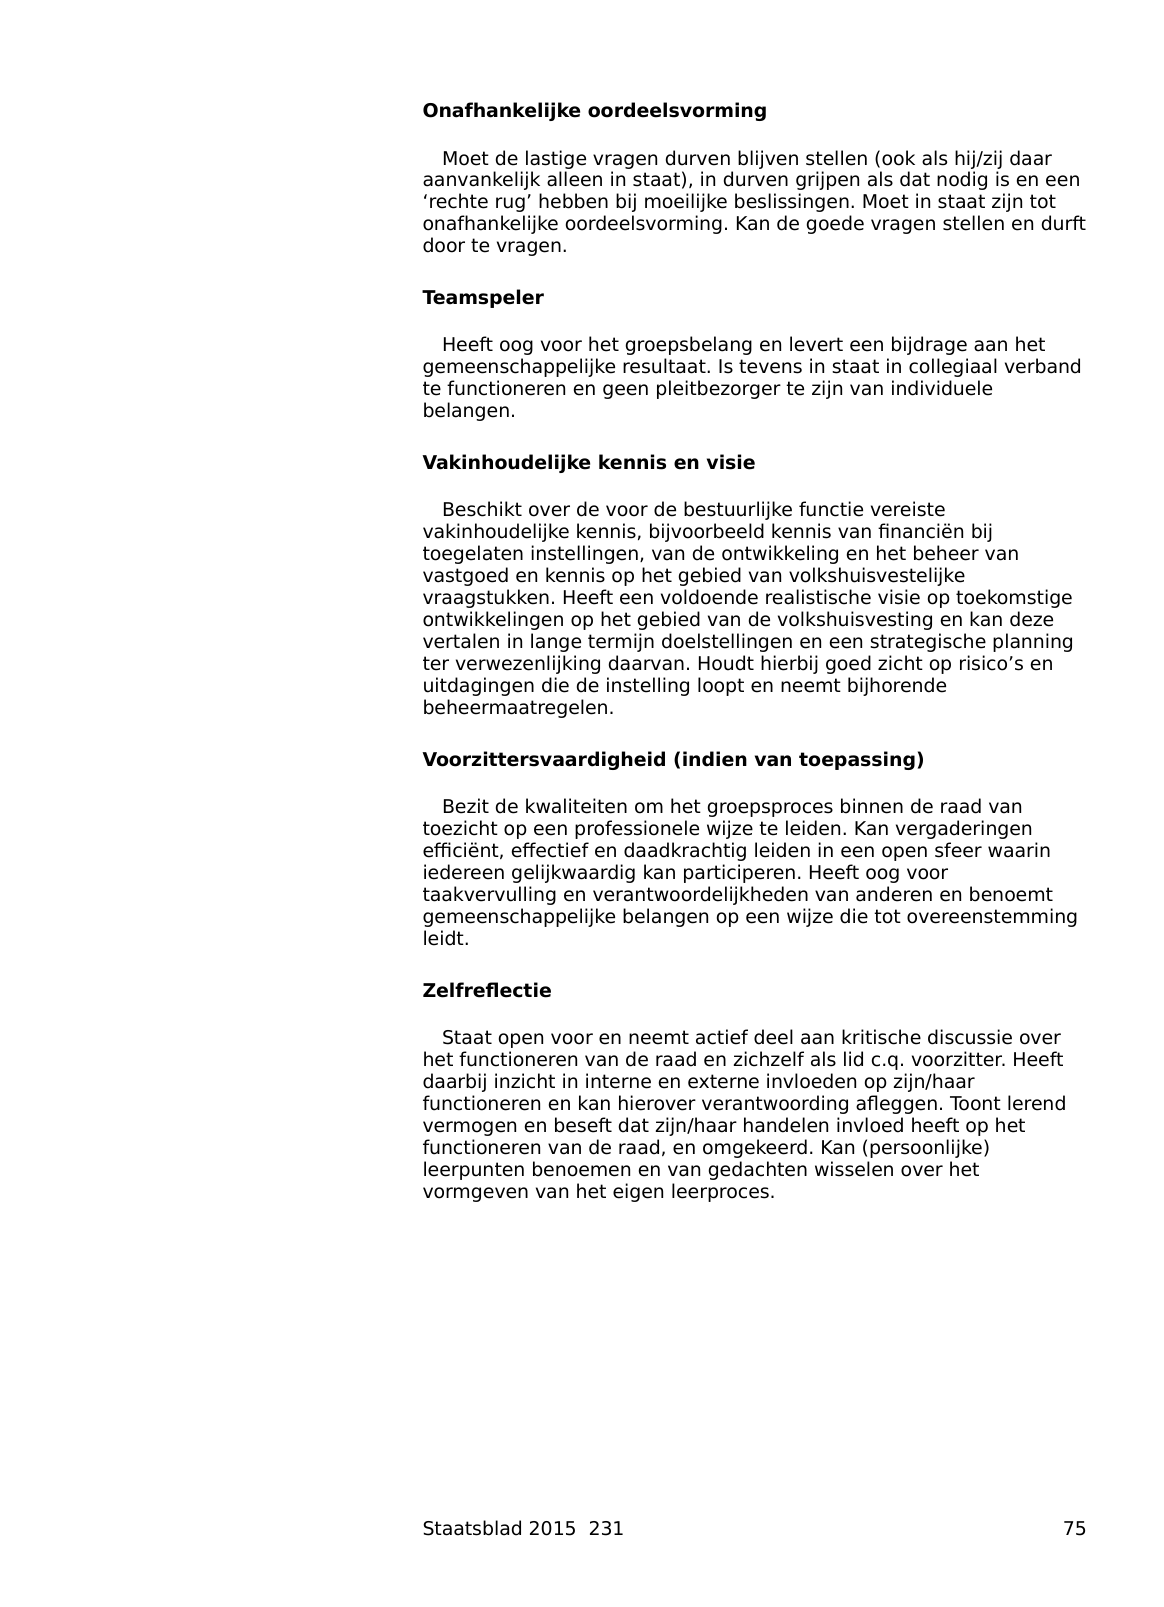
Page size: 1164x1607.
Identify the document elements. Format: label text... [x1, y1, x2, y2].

text Moet de lastige vragen durven blijven stellen (ook als hij/zij daar aanvankelijk alleen in staat), in durven grijpen als dat nodig is en een ‘rechte rug’ hebben bij moeilijke beslissingen. Moet in staat zijn tot onafhankelijke oordeelsvorming. Kan de goede vragen stellen en durft door te vragen. [422, 147, 1087, 257]
text Bezit de kwaliteiten om het groepsproces binnen de raad van toezicht op een professionele wijze te leiden. Kan vergaderingen efficiënt, effectief en daadkrachtig leiden in een open sfeer waarin iedereen gelijkwaardig kan participeren. Heeft oog voor taakvervulling en verantwoordelijkheden van anderen en benoemt gemeenschappelijke belangen op een wijze die tot overeenstemming leidt. [422, 796, 1087, 950]
subtitle Voorzittersvaardigheid (indien van toepassing) [422, 749, 1087, 771]
text Beschikt over de voor de bestuurlijke functie vereiste vakinhoudelijke kennis, bijvoorbeeld kennis van financiën bij toegelaten instellingen, van de ontwikkeling en het beheer van vastgoed en kennis op het gebied van volkshuisvestelijke vraagstukken. Heeft een voldoende realistische visie op toekomstige ontwikkelingen op het gebied van de volkshuisvesting en kan deze vertalen in lange termijn doelstellingen en een strategische planning ter verwezenlijking daarvan. Houdt hierbij goed zicht op risico’s en uitdagingen die de instelling loopt en neemt bijhorende beheermaatregelen. [422, 499, 1087, 719]
subtitle Teamspeler [422, 287, 1087, 309]
subtitle Onafhankelijke oordeelsvorming [422, 100, 1087, 122]
text Staat open voor en neemt actief deel aan kritische discussie over het functioneren van de raad en zichzelf als lid c.q. voorzitter. Heeft daarbij inzicht in interne en externe invloeden op zijn/haar functioneren en kan hierover verantwoording afleggen. Toont lerend vermogen en beseft dat zijn/haar handelen invloed heeft op het functioneren van de raad, en omgekeerd. Kan (persoonlijke) leerpunten benoemen en van gedachten wisselen over het vormgeven van het eigen leerproces. [422, 1027, 1087, 1203]
subtitle Vakinhoudelijke kennis en visie [422, 452, 1087, 474]
subtitle Zelfreflectie [422, 980, 1087, 1002]
text Heeft oog voor het groepsbelang en levert een bijdrage aan het gemeenschappelijke resultaat. Is tevens in staat in collegiaal verband te functioneren en geen pleitbezorger te zijn van individuele belangen. [422, 334, 1087, 422]
